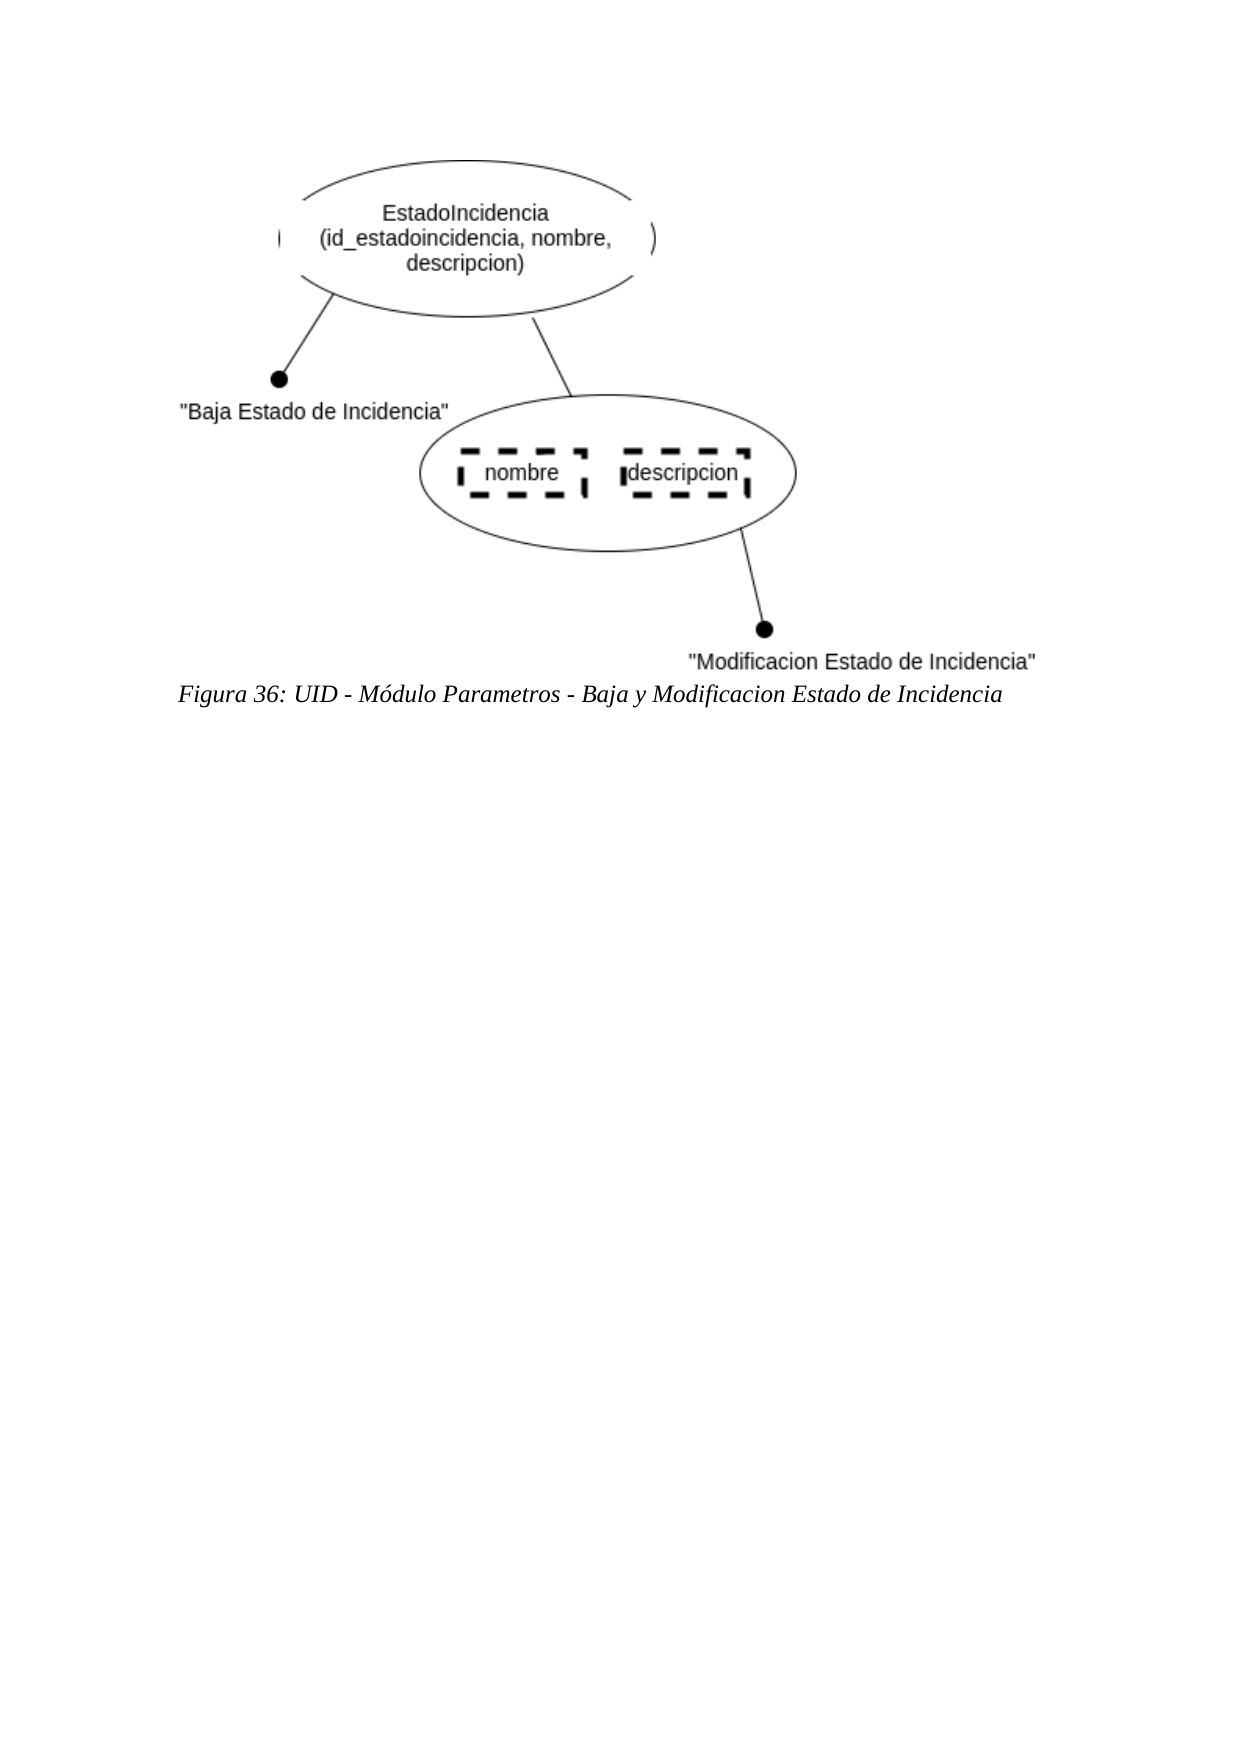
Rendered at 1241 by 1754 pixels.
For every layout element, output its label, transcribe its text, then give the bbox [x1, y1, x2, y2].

picture [177, 160, 1063, 679]
text Figura 36: UID - Módulo Parametros - Baja y Modificacion Estado de Incidencia [178, 679, 1062, 708]
